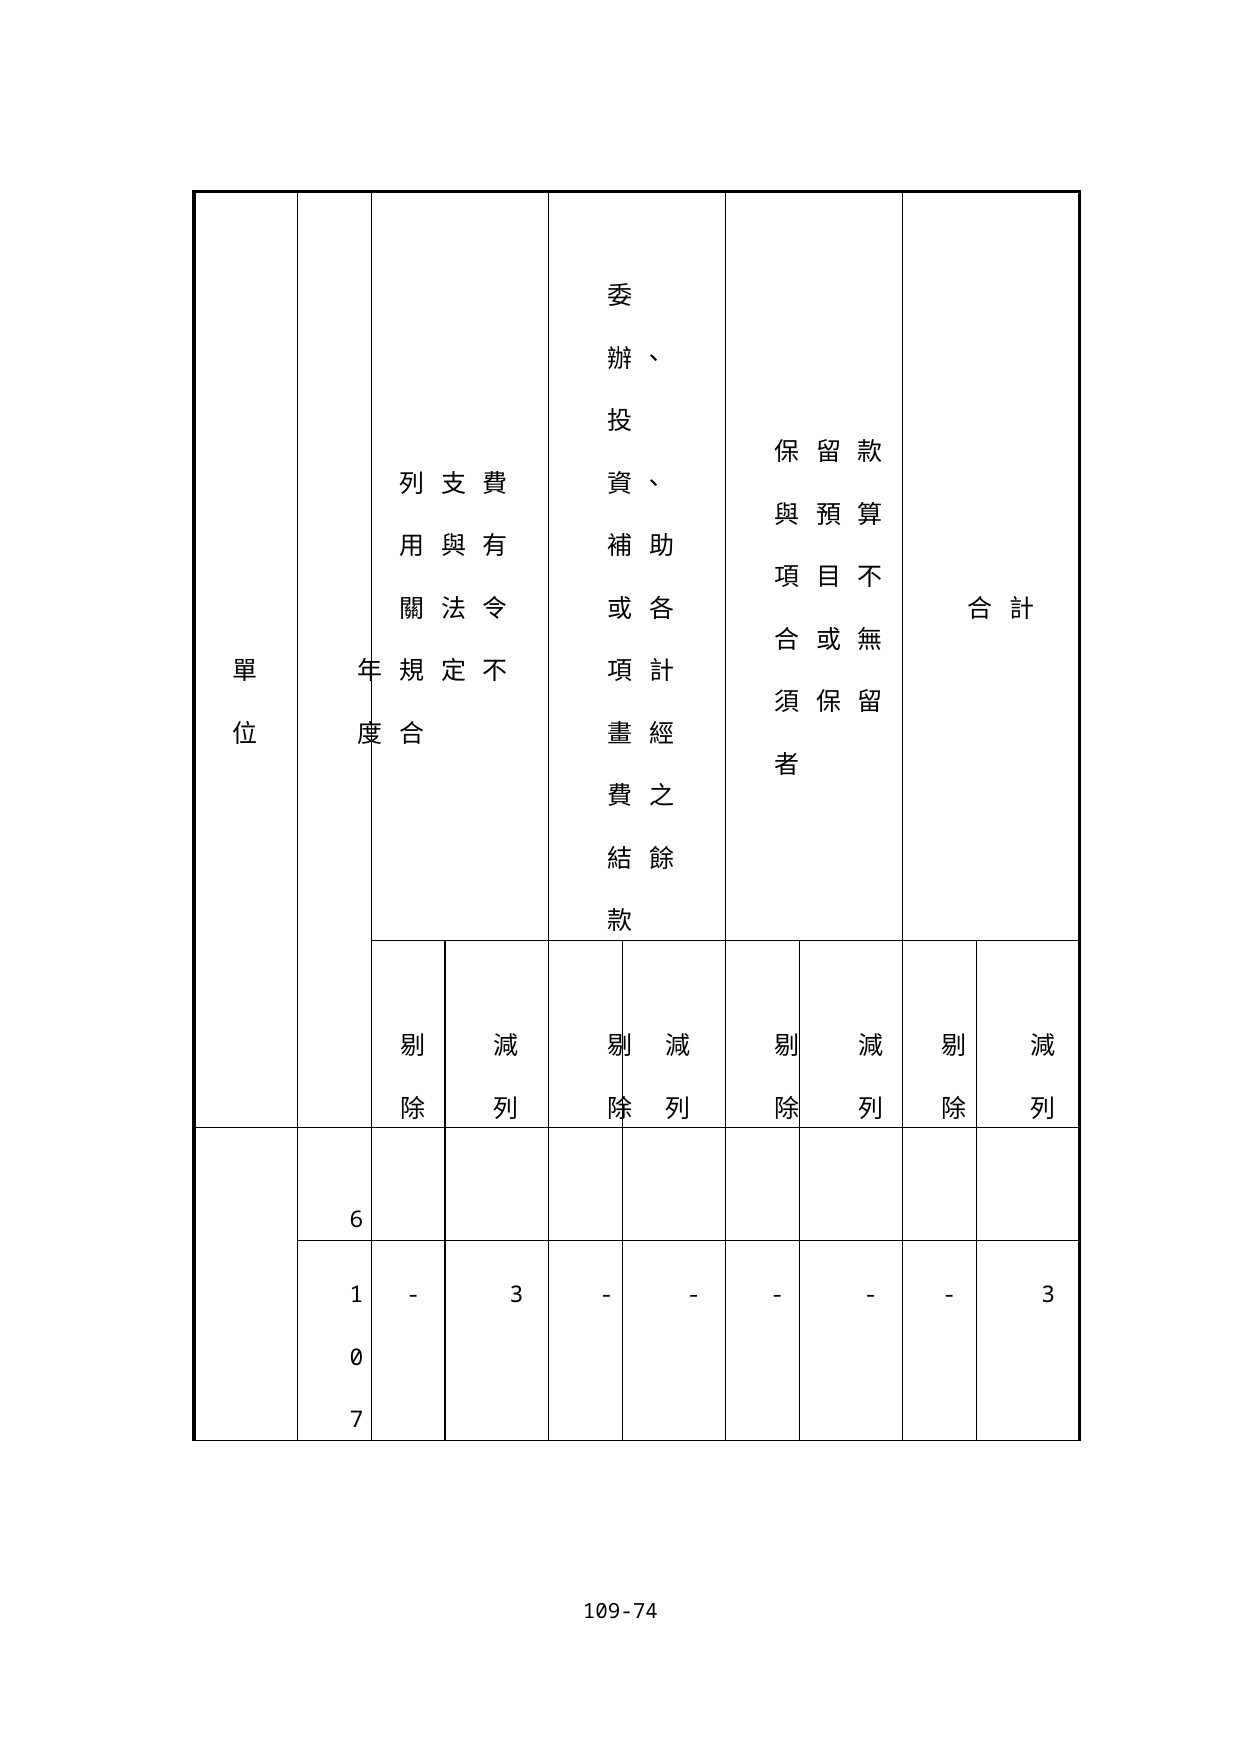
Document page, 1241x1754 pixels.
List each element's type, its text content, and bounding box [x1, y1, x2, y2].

table_header 保留款與預算項目不合或無須保留者 [726, 193, 902, 939]
table_cell 剔除 [903, 941, 976, 1127]
table_cell 3 [446, 1241, 548, 1439]
table_cell [446, 1128, 548, 1240]
table_cell 減列 [800, 941, 902, 1127]
table_cell 剔除 [549, 941, 622, 1127]
table_cell - [726, 1241, 799, 1439]
table_cell - [623, 1241, 725, 1439]
table_header 列支費用與有關法令規定不合 [372, 193, 548, 939]
table_cell - [372, 1241, 444, 1439]
table_cell - [372, 1128, 444, 1240]
table_cell 6 [298, 1128, 371, 1240]
table_header 合計 [903, 193, 1078, 939]
table_cell - [549, 1241, 622, 1439]
table_cell - [549, 1128, 622, 1240]
table_cell 減列 [446, 941, 548, 1127]
table_cell - [903, 1128, 976, 1240]
table_header 委辦、投資、補助或各項計畫經費之結餘款 [549, 193, 725, 939]
table_header 單位 [196, 193, 297, 1127]
table_cell - [726, 1128, 799, 1240]
table_cell - [623, 1128, 725, 1240]
table_cell [977, 1128, 1078, 1240]
table_header 年度 [298, 193, 371, 1127]
table_cell 107 [298, 1241, 371, 1439]
table_cell 剔除 [372, 941, 444, 1127]
table_cell - [903, 1241, 976, 1439]
table_cell 剔除 [726, 941, 799, 1127]
table_cell - [800, 1241, 902, 1439]
table_cell [196, 1128, 297, 1439]
table_cell - [800, 1128, 902, 1240]
table_cell 減列 [977, 941, 1078, 1127]
table_cell 減列 [623, 941, 725, 1127]
table_cell 3 [977, 1241, 1078, 1439]
